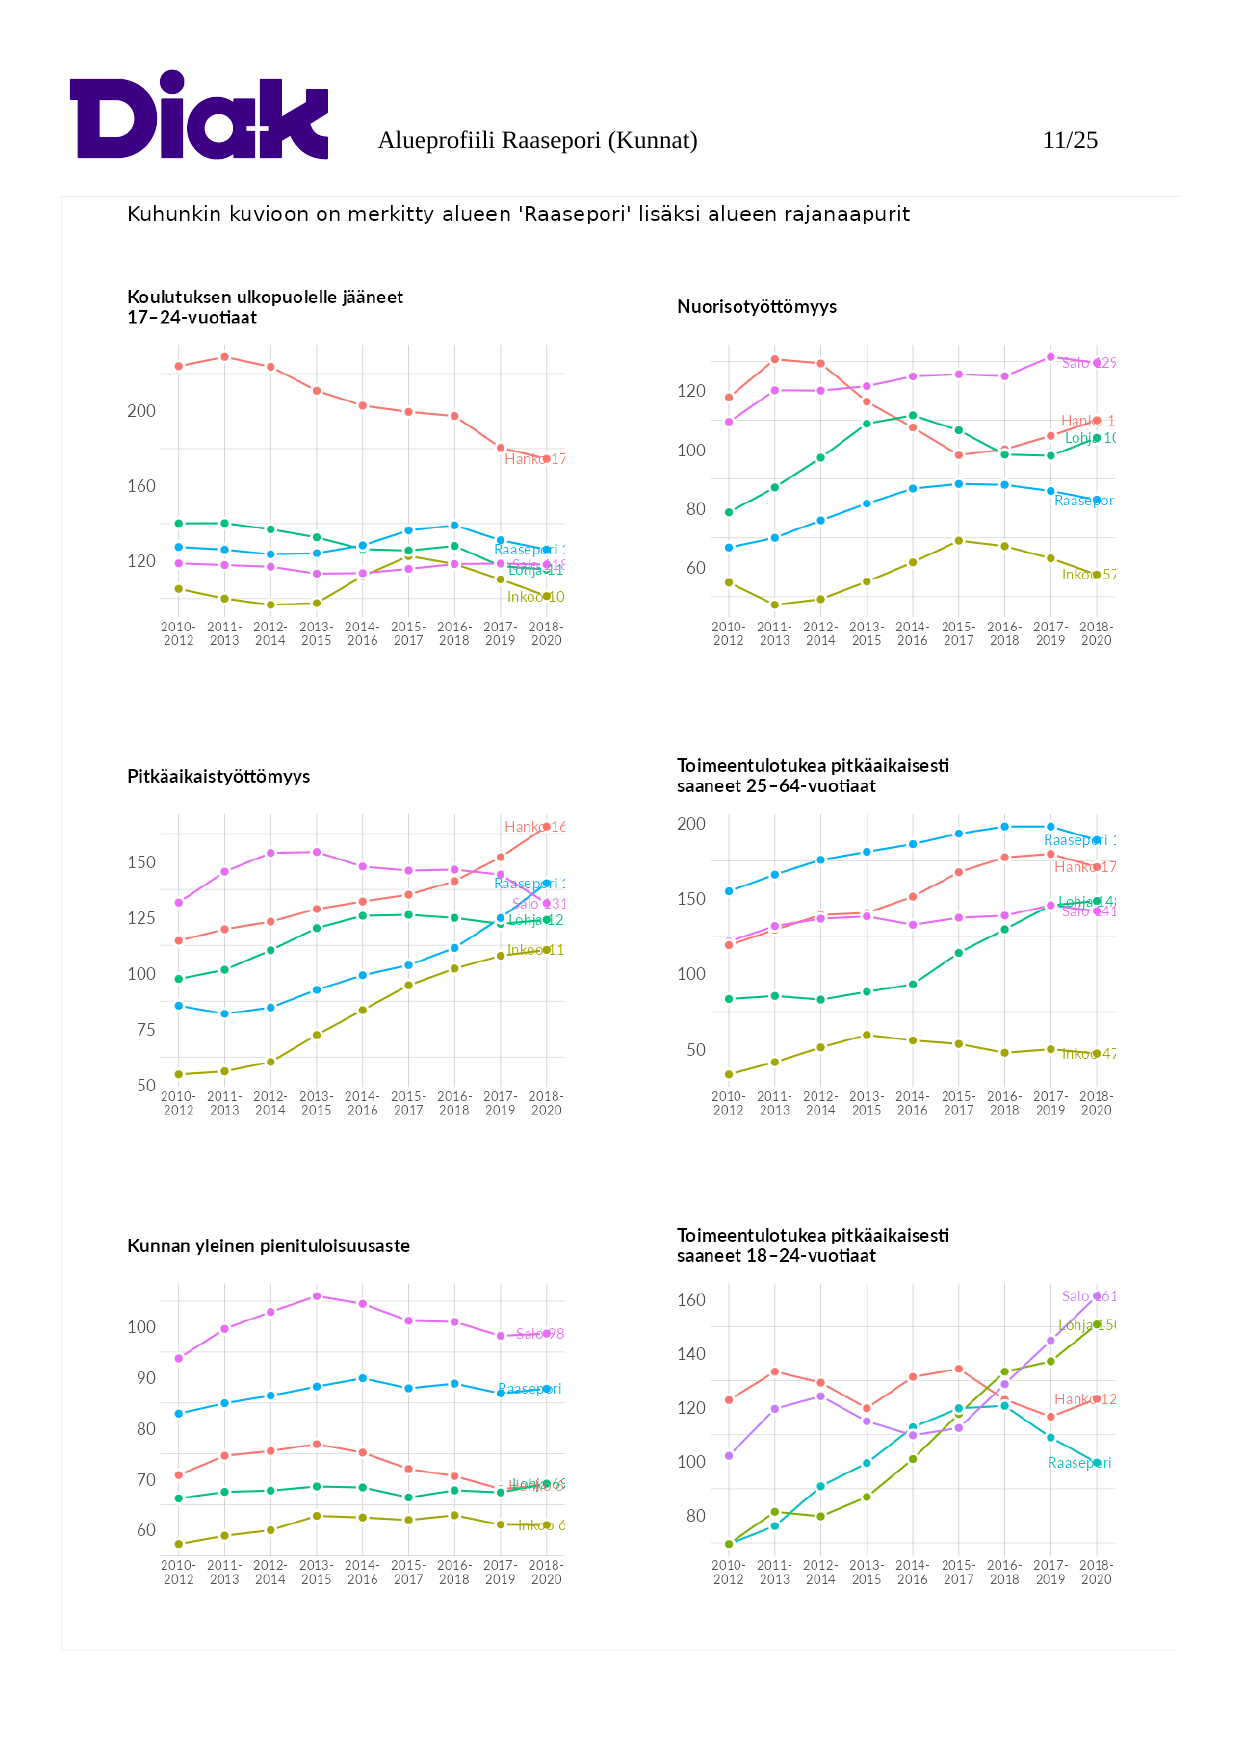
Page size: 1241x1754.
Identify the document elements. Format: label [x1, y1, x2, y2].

picture [61, 196, 1179, 1651]
